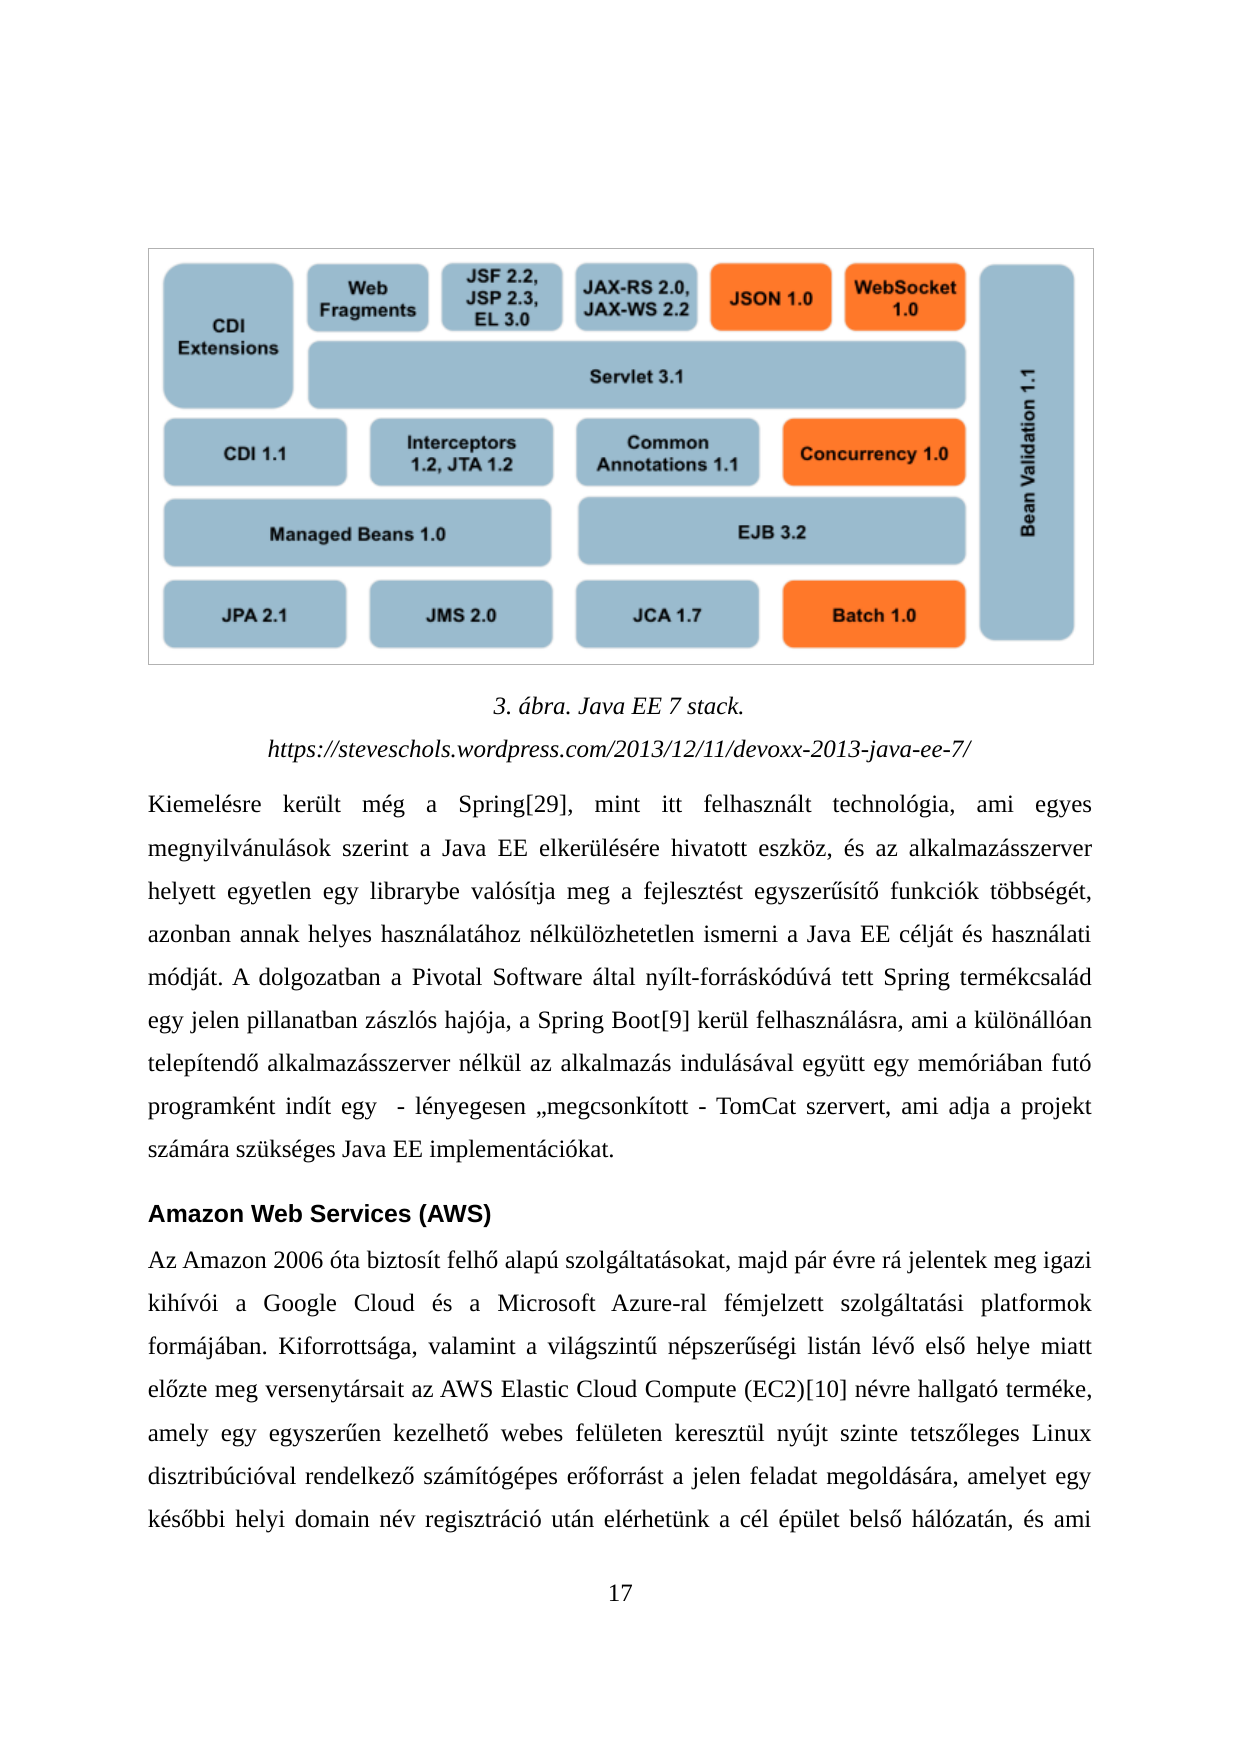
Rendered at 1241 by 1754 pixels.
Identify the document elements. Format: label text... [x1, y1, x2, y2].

text 3. ábra. Java EE 7 stack. https://steveschols.wordpress.com/2013/12/11/devoxx-2013-java-ee-7/ [148, 665, 1093, 763]
text Az Amazon 2006 óta biztosít felhő alapú szolgáltatásokat, majd pár évre rá jelentek meg igazi kihívói a Google Cloud és a Microsoft Azure-ral fémjelzett szolgáltatási platformok formájában. Kiforrottsága, valamint a világszintű népszerűségi listán lévő első helye miatt előzte meg versenytársait az AWS Elastic Cloud Compute (EC2)[10] névre hallgató terméke, amely egy egyszerűen kezelhető webes felületen keresztül nyújt szinte tetszőleges Linux disztribúcióval rendelkező számítógépes erőforrást a jelen feladat megoldására, amelyet egy későbbi helyi domain név regisztráció után elérhetünk a cél épület belső hálózatán, és ami [148, 1245, 1093, 1533]
subtitle Amazon Web Services (AWS) [148, 1199, 1093, 1227]
text [148, 236, 1093, 248]
picture [156, 257, 1084, 656]
text [149, 249, 1093, 664]
text Kiemelésre került még a Spring[29], mint itt felhasznált technológia, ami egyes megnyilvánulások szerint a Java EE elkerülésére hivatott eszköz, és az alkalmazásszerver helyett egyetlen egy librarybe valósítja meg a fejlesztést egyszerűsítő funkciók többségét, azonban annak helyes használatához nélkülözhetetlen ismerni a Java EE célját és használati módját. A dolgozatban a Pivotal Software által nyílt-forráskódúvá tett Spring termékcsalád egy jelen pillanatban zászlós hajója, a Spring Boot[9] kerül felhasználásra, ami a különállóan telepítendő alkalmazásszerver nélkül az alkalmazás indulásával együtt egy memóriában futó programként indít egy - lényegesen „megcsonkított - TomCat szervert, ami adja a projekt számára szükséges Java EE implementációkat. [148, 789, 1093, 1163]
